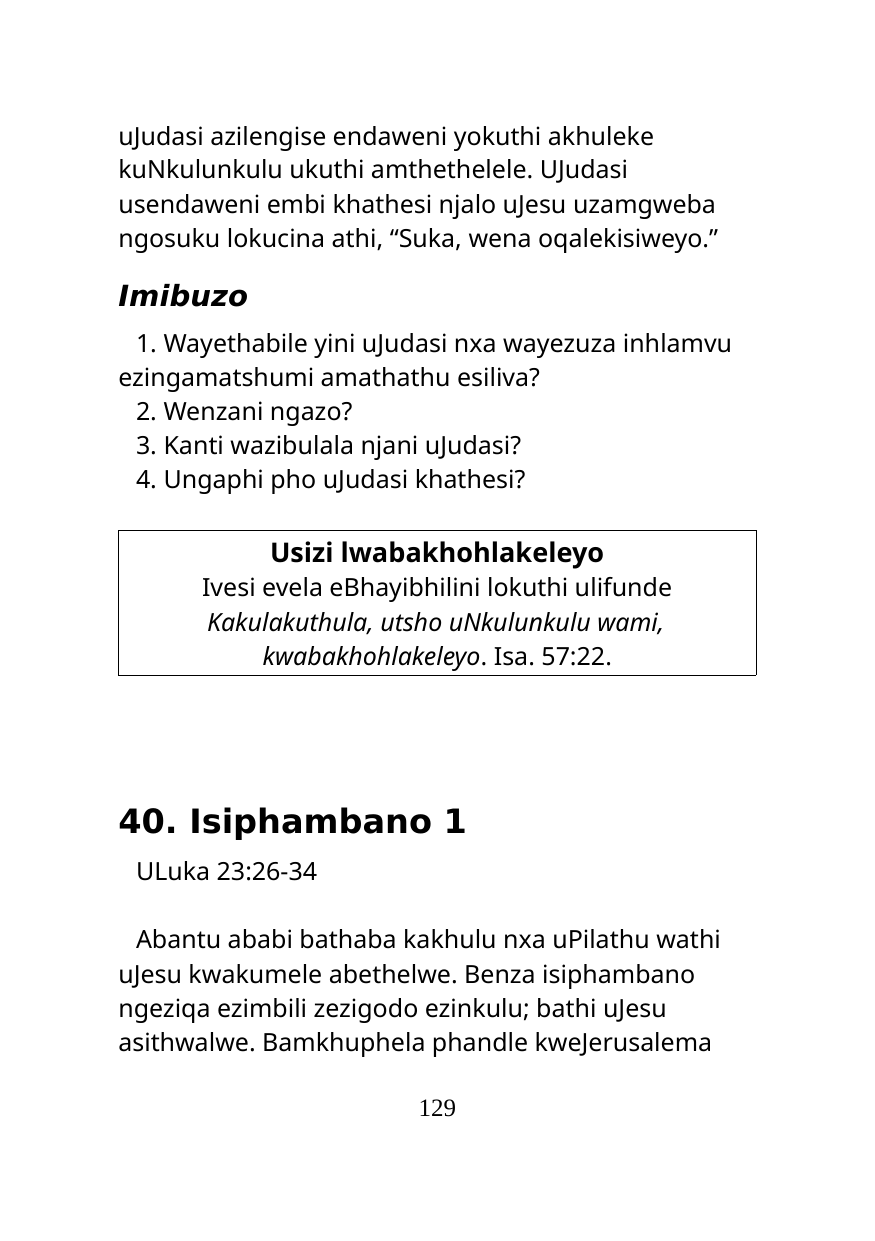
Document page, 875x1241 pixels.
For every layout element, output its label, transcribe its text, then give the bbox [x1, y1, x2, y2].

text Abantu ababi bathaba kakhulu nxa uPilathu wathi uJesu kwakumele abethelwe. Benza isiphambano ngeziqa ezimbili zezigodo ezinkulu; bathi uJesu asithwalwe. Bamkhuphela phandle kweJerusalema [118, 922, 756, 1058]
subtitle 40. Isiphambano 1 [118, 802, 756, 842]
subtitle Imibuzo [118, 279, 756, 313]
list Ungaphi pho uJudasi khathesi? [118, 462, 756, 496]
list Wayethabile yini uJudasi nxa wayezuza inhlamvu ezingamatshumi amathathu esiliva? [118, 326, 756, 394]
text Usizi lwabakhohlakeleyo [119, 531, 756, 567]
list Kanti wazibulala njani uJudasi? [118, 428, 756, 462]
text uJudasi azilengise endaweni yokuthi akhuleke kuNkulunkulu ukuthi amthethelele. UJudasi usendaweni embi khathesi njalo uJesu uzamgweba ngosuku lokucina athi, “Suka, wena oqalekisiweyo.” [118, 118, 756, 254]
text Kakulakuthula, utsho uNkulunkulu wami, kwabakhohlakeleyo. Isa. 57:22. [119, 601, 756, 675]
list Wenzani ngazo? [118, 394, 756, 428]
text ULuka 23:26-34 [118, 854, 756, 888]
text Ivesi evela eBhayibhilini lokuthi ulifunde [119, 567, 756, 601]
